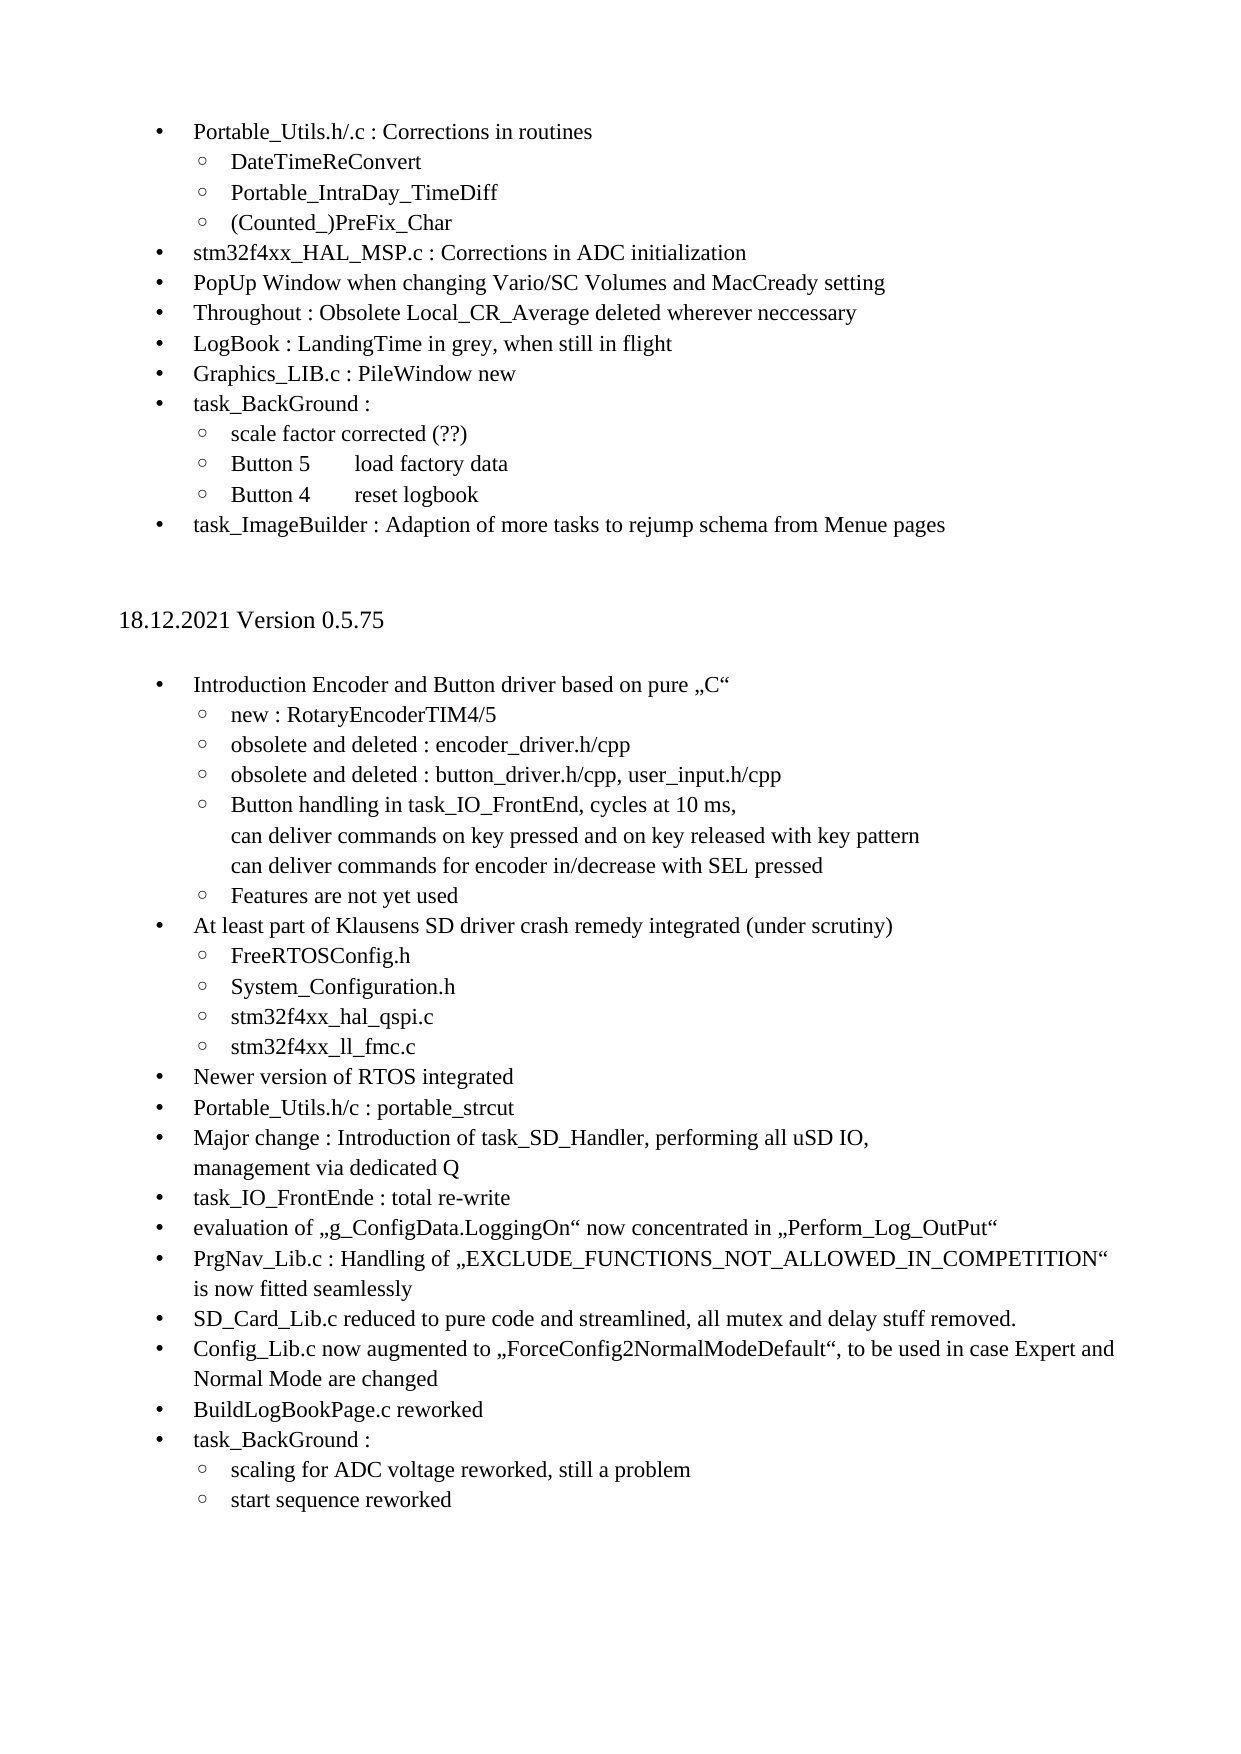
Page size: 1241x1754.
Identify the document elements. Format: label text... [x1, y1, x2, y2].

list stm32f4xx_HAL_MSP.c : Corrections in ADC initialization [156, 239, 1122, 265]
list PrgNav_Lib.c : Handling of „EXCLUDE_FUNCTIONS_NOT_ALLOWED_IN_COMPETITION“ is now fitted seamlessly [156, 1245, 1122, 1301]
list stm32f4xx_hal_qspi.c [193, 1003, 1122, 1029]
list evaluation of „g_ConfigData.LoggingOn“ now concentrated in „Perform_Log_OutPut“ [156, 1214, 1122, 1241]
list Portable_Utils.h/.c : Corrections in routines [156, 118, 1122, 144]
list task_BackGround : [156, 390, 1122, 416]
text 18.12.2021 Version 0.5.75 [118, 605, 1122, 633]
list Introduction Encoder and Button driver based on pure „C“ [156, 671, 1122, 697]
list SD_Card_Lib.c reduced to pure code and streamlined, all mutex and delay stuff removed. [156, 1305, 1122, 1331]
list Button 5 load factory data [193, 450, 1122, 477]
list Newer version of RTOS integrated [156, 1063, 1122, 1090]
list Config_Lib.c now augmented to „ForceConfig2NormalModeDefault“, to be used in case Expert and Normal Mode are changed [156, 1335, 1122, 1392]
list task_ImageBuilder : Adaption of more tasks to rejump schema from Menue pages [156, 511, 1122, 570]
list Major change : Introduction of task_SD_Handler, performing all uSD IO, management via dedicated Q [156, 1124, 1122, 1180]
list obsolete and deleted : button_driver.h/cpp, user_input.h/cpp [193, 761, 1122, 788]
list task_IO_FrontEnde : total re-write [156, 1184, 1122, 1211]
list (Counted_)PreFix_Char [193, 209, 1122, 235]
list Throughout : Obsolete Local_CR_Average deleted wherever neccessary [156, 299, 1122, 326]
list new : RotaryEncoderTIM4/5 [193, 701, 1122, 727]
list LogBook : LandingTime in grey, when still in flight [156, 329, 1122, 356]
list At least part of Klausens SD driver crash remedy integrated (under scrutiny) [156, 912, 1122, 939]
list DateTimeReConvert [193, 148, 1122, 175]
list Portable_IntraDay_TimeDiff [193, 178, 1122, 205]
list PopUp Window when changing Vario/SC Volumes and MacCready setting [156, 269, 1122, 296]
list scale factor corrected (??) [193, 420, 1122, 447]
list Button handling in task_IO_FrontEnd, cycles at 10 ms, can deliver commands on key pressed and on key released with key pattern can deliver commands for encoder in/decrease with SEL pressed [193, 792, 1122, 878]
list Graphics_LIB.c : PileWindow new [156, 360, 1122, 386]
list start sequence reworked [193, 1486, 1122, 1513]
list task_BackGround : [156, 1426, 1122, 1452]
list FreeRTOSConfig.h [193, 943, 1122, 969]
list Features are not yet used [193, 882, 1122, 908]
list obsolete and deleted : encoder_driver.h/cpp [193, 731, 1122, 757]
list System_Configuration.h [193, 973, 1122, 999]
list Button 4 reset logbook [193, 481, 1122, 507]
list Portable_Utils.h/c : portable_strcut [156, 1094, 1122, 1120]
list scaling for ADC voltage reworked, still a problem [193, 1456, 1122, 1482]
list stm32f4xx_ll_fmc.c [193, 1033, 1122, 1059]
list BuildLogBookPage.c reworked [156, 1396, 1122, 1422]
